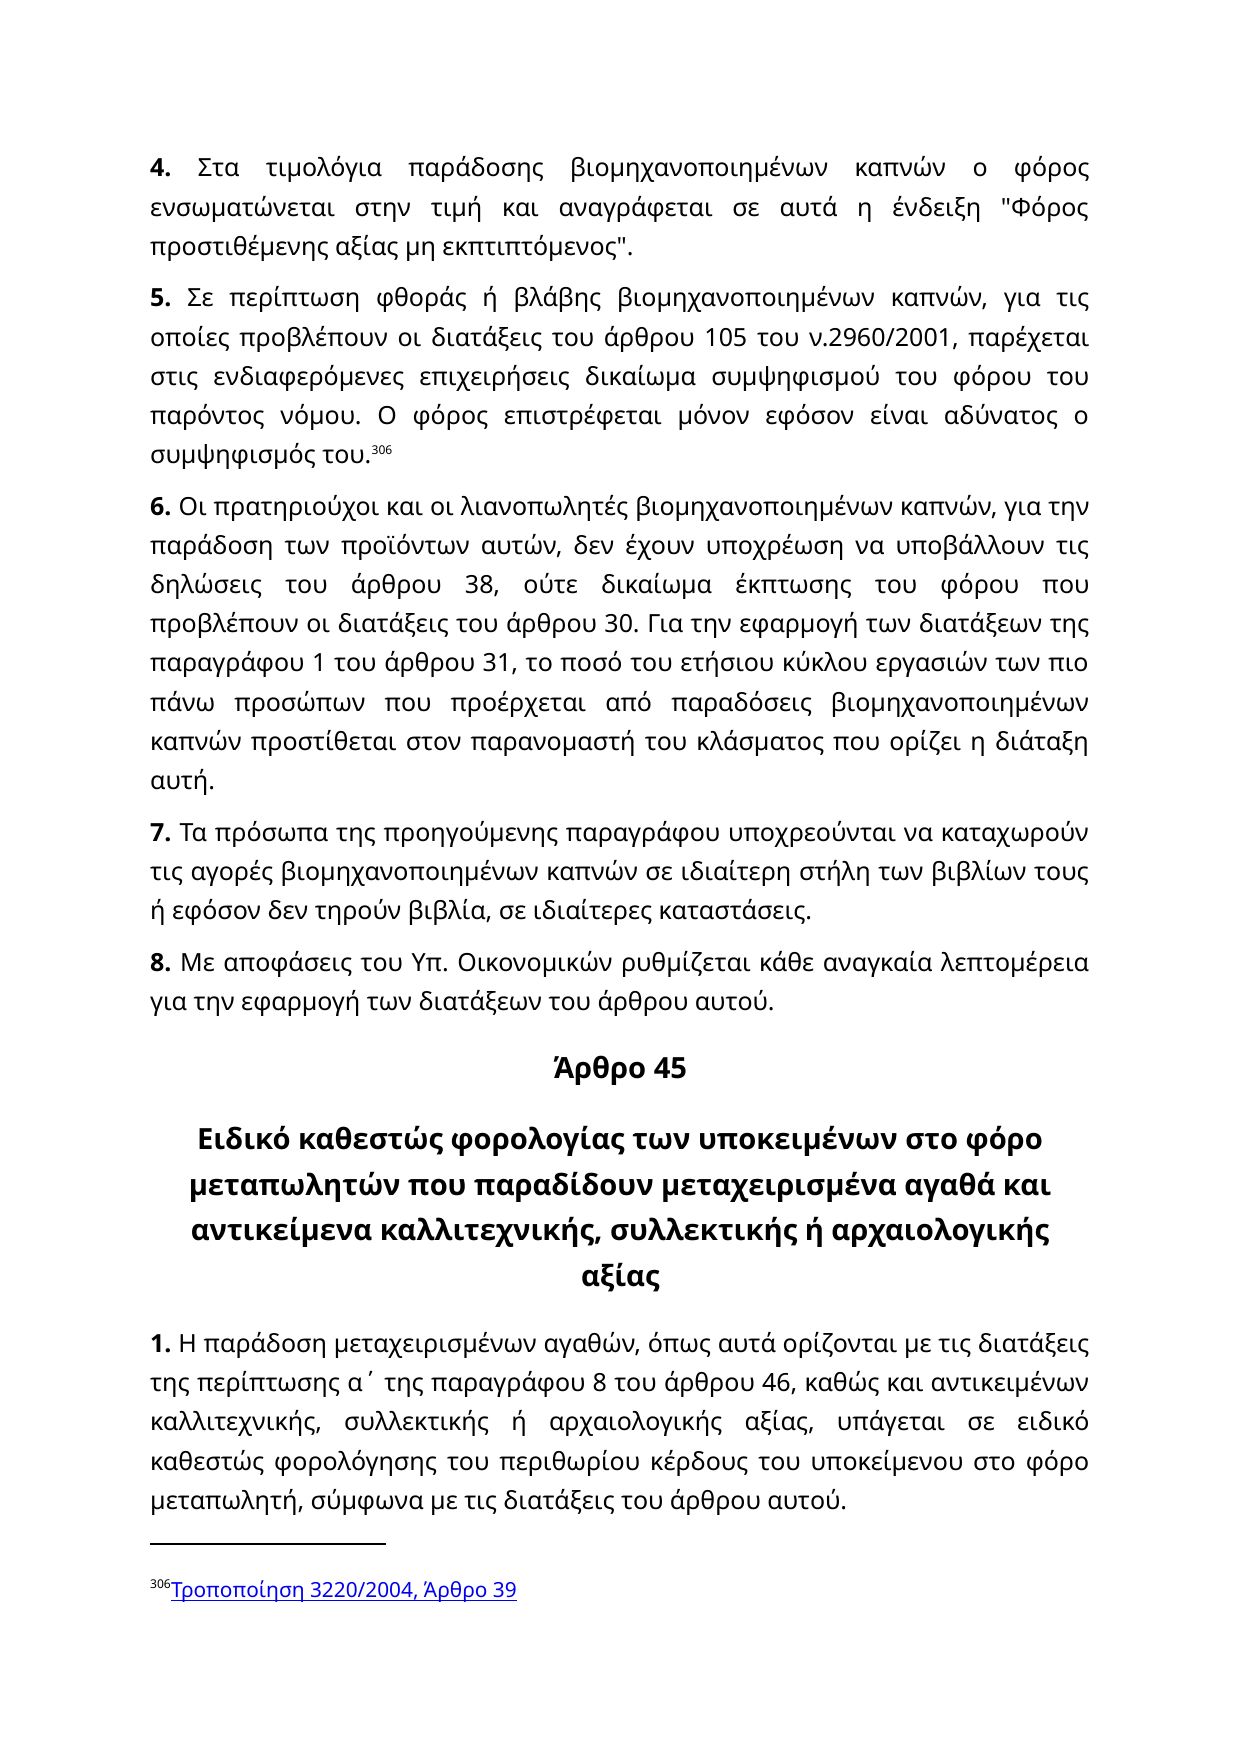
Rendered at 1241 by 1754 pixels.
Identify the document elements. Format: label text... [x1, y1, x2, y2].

text 4. Στα τιμολόγια παράδοσης βιομηχανοποιημένων καπνών ο φόρος ενσωματώνεται στην τιμή και αναγράφεται σε αυτά η ένδειξη "Φόρος προστιθέμενης αξίας μη εκπτιπτόμενος". [150, 150, 1090, 262]
text 6. Οι πρατηριούχοι και οι λιανοπωλητές βιομηχανοποιημένων καπνών, για την παράδοση των προϊόντων αυτών, δεν έχουν υποχρέωση να υποβάλλουν τις δηλώσεις του άρθρου 38, ούτε δικαίωμα έκπτωσης του φόρου που προβλέπουν οι διατάξεις του άρθρου 30. Για την εφαρμογή των διατάξεων της παραγράφου 1 του άρθρου 31, το ποσό του ετήσιου κύκλου εργασιών των πιο πάνω προσώπων που προέρχεται από παραδόσεις βιομηχανοποιημένων καπνών προστίθεται στον παρανομαστή του κλάσματος που ορίζει η διάταξη αυτή. [150, 488, 1090, 797]
text 8. Με αποφάσεις του Υπ. Οικονομικών ρυθμίζεται κάθε αναγκαία λεπτομέρεια για την εφαρμογή των διατάξεων του άρθρου αυτού. [150, 944, 1090, 1017]
text Τροποποίηση 3220/2004, Άρθρο 39 [150, 1576, 1090, 1604]
text 5. Σε περίπτωση φθοράς ή βλάβης βιομηχανοποιημένων καπνών, για τις οποίες προβλέπουν οι διατάξεις του άρθρου 105 του ν.2960/2001, παρέχεται στις ενδιαφερόμενες επιχειρήσεις δικαίωμα συμψηφισμού του φόρου του παρόντος νόμου. Ο φόρος επιστρέφεται μόνον εφόσον είναι αδύνατος ο συμψηφισμός του. [150, 280, 1090, 471]
subtitle Ειδικό καθεστώς φορολογίας των υποκειμένων στο φόρο μεταπωλητών που παραδίδουν μεταχειρισμένα αγαθά και αντικείμενα καλλιτεχνικής, συλλεκτικής ή αρχαιολογικής αξίας [150, 1118, 1090, 1295]
text 7. Τα πρόσωπα της προηγούμενης παραγράφου υποχρεούνται να καταχωρούν τις αγορές βιομηχανοποιημένων καπνών σε ιδιαίτερη στήλη των βιβλίων τους ή εφόσον δεν τηρούν βιβλία, σε ιδιαίτερες καταστάσεις. [150, 814, 1090, 927]
text 1. Η παράδοση μεταχειρισμένων αγαθών, όπως αυτά ορίζονται με τις διατάξεις της περίπτωσης α΄ της παραγράφου 8 του άρθρου 46, καθώς και αντικειμένων καλλιτεχνικής, συλλεκτικής ή αρχαιολογικής αξίας, υπάγεται σε ειδικό καθεστώς φορολόγησης του περιθωρίου κέρδους του υποκείμενου στο φόρο μεταπωλητή, σύμφωνα με τις διατάξεις του άρθρου αυτού. [150, 1326, 1090, 1516]
subtitle Άρθρο 45 [150, 1047, 1090, 1087]
